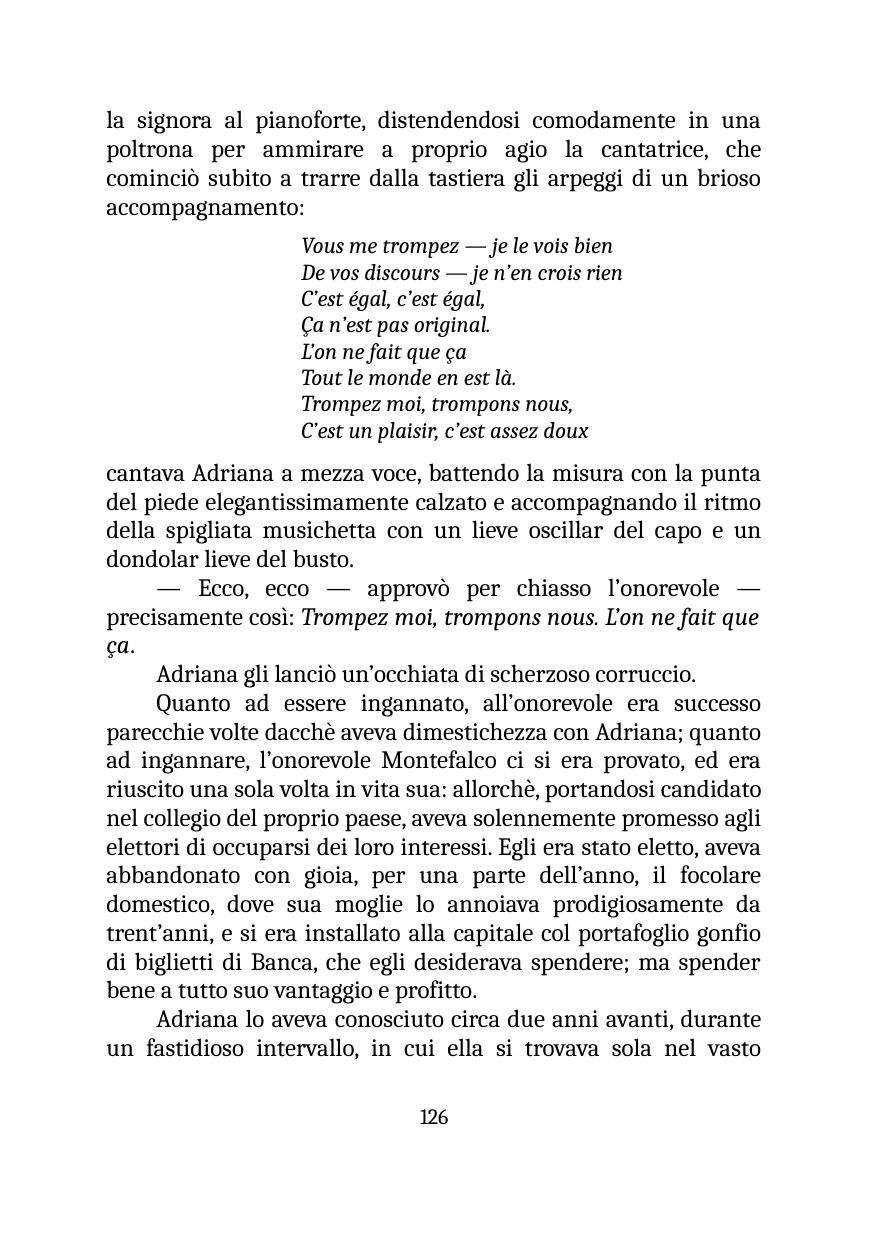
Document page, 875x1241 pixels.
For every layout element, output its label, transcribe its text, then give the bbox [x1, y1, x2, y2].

text Adriana gli lanciò un’occhiata di scherzoso corruccio. [106, 660, 762, 689]
text Vous me trompez — je le vois bien De vos discours — je n’en crois rien C’est égal, c’est égal, Ça n’est pas original. L’on ne fait que ça Tout le monde en est là. Trompez moi, trompons nous, C’est un plaisir, c’est assez doux [301, 233, 762, 444]
text Quanto ad essere ingannato, all’onorevole era successo parecchie volte dacchè aveva dimestichezza con Adriana; quanto ad ingannare, l’onorevole Montefalco ci si era provato, ed era riuscito una sola volta in vita sua: allorchè, portandosi candidato nel collegio del proprio paese, aveva solennemente promesso agli elettori di occuparsi dei loro interessi. Egli era stato eletto, aveva abbandonato con gioia, per una parte dell’anno, il focolare domestico, dove sua moglie lo annoiava prodigiosamente da trent’anni, e si era installato alla capitale col portafoglio gonfio di biglietti di Banca, che egli desiderava spendere; ma spender bene a tutto suo vantaggio e profitto. [106, 689, 762, 1005]
text Adriana lo aveva conosciuto circa due anni avanti, durante un fastidioso intervallo, in cui ella si trovava sola nel vasto [106, 1005, 762, 1062]
text la signora al pianoforte, distendendosi comodamente in una poltrona per ammirare a proprio agio la cantatrice, che cominciò subito a trarre dalla tastiera gli arpeggi di un brioso accompagnamento: [106, 106, 762, 221]
text — Ecco, ecco — approvò per chiasso l’onorevole — precisamente così: Trompez moi, trompons nous. L’on ne fait que ça. [106, 574, 762, 660]
text cantava Adriana a mezza voce, battendo la misura con la punta del piede elegantissimamente calzato e accompagnando il ritmo della spigliata musichetta con un lieve oscillar del capo e un dondolar lieve del busto. [106, 459, 762, 574]
